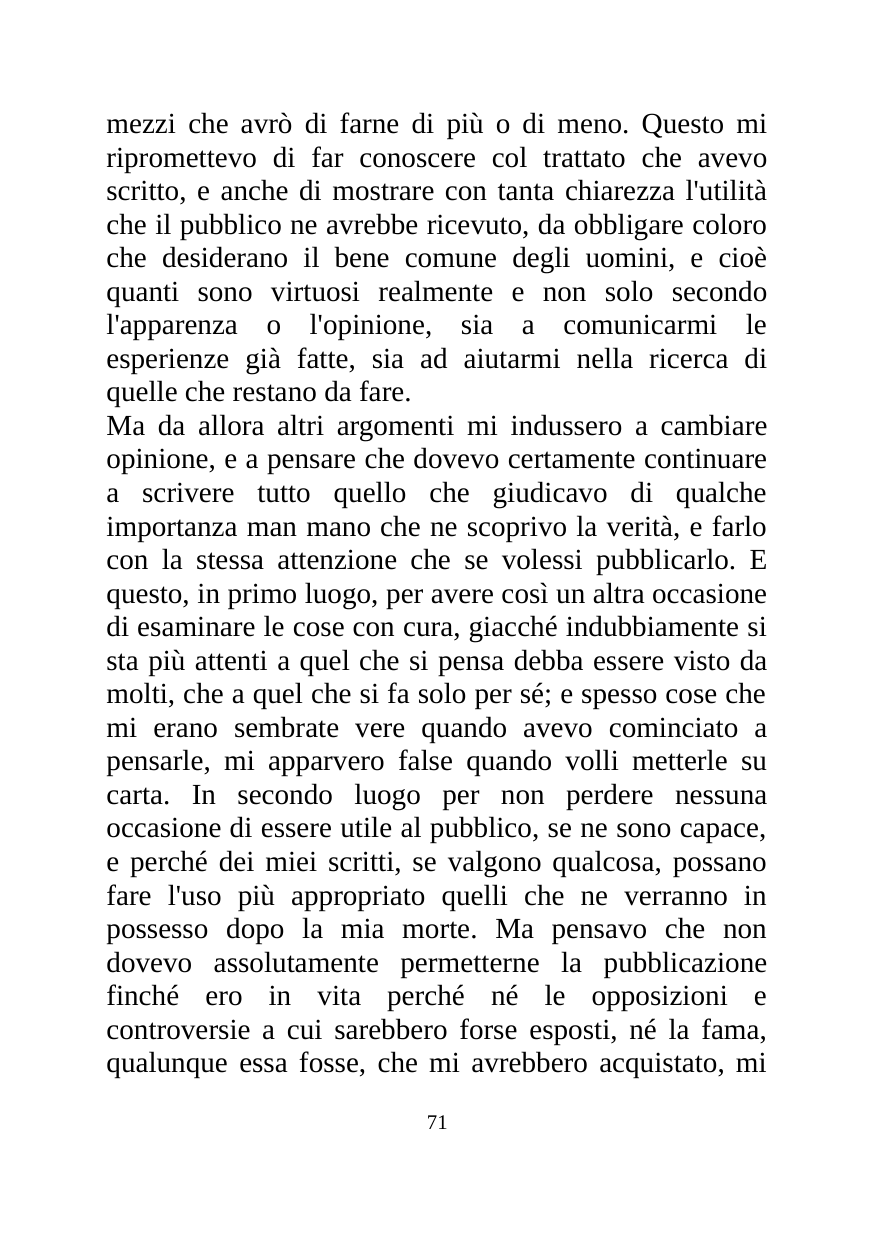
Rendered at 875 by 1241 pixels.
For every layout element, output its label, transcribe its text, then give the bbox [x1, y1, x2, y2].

text mezzi che avrò di farne di più o di meno. Questo mi ripromettevo di far conoscere col trattato che avevo scritto, e anche di mostrare con tanta chiarezza l'utilità che il pubblico ne avrebbe ricevuto, da obbligare coloro che desiderano il bene comune degli uomini, e cioè quanti sono virtuosi realmente e non solo secondo l'apparenza o l'opinione, sia a comunicarmi le esperienze già fatte, sia ad aiutarmi nella ricerca di quelle che restano da fare. [106, 106, 768, 408]
text Ma da allora altri argomenti mi indussero a cambiare opinione, e a pensare che dovevo certamente continuare a scrivere tutto quello che giudicavo di qualche importanza man mano che ne scoprivo la verità, e farlo con la stessa attenzione che se volessi pubblicarlo. E questo, in primo luogo, per avere così un altra occasione di esaminare le cose con cura, giacché indubbiamente si sta più attenti a quel che si pensa debba essere visto da molti, che a quel che si fa solo per sé; e spesso cose che mi erano sembrate vere quando avevo cominciato a pensarle, mi apparvero false quando volli metterle su carta. In secondo luogo per non perdere nessuna occasione di essere utile al pubblico, se ne sono capace, e perché dei miei scritti, se valgono qualcosa, possano fare l'uso più appropriato quelli che ne verranno in possesso dopo la mia morte. Ma pensavo che non dovevo assolutamente permetterne la pubblicazione finché ero in vita perché né le opposizioni e controversie a cui sarebbero forse esposti, né la fama, qualunque essa fosse, che mi avrebbero acquistato, mi [106, 408, 768, 1079]
